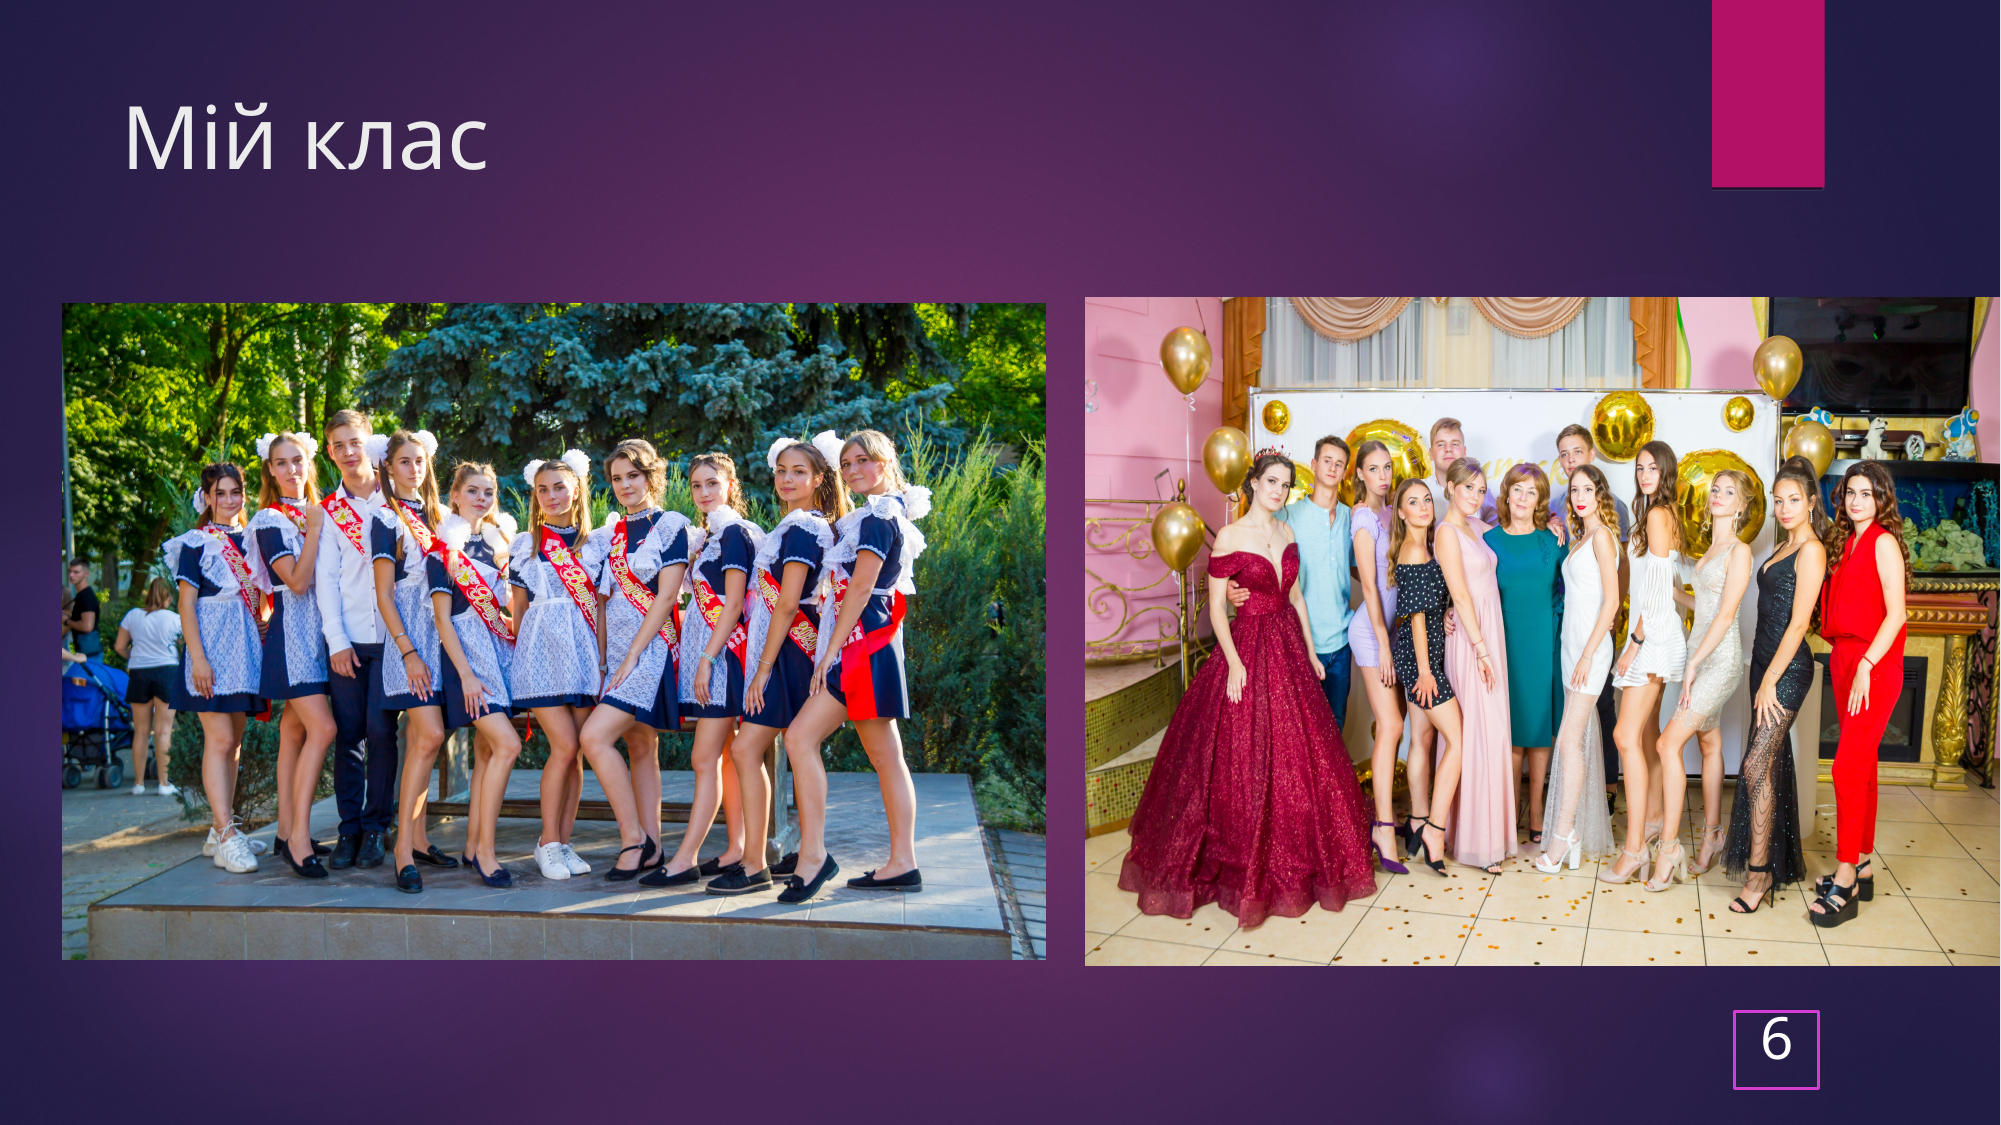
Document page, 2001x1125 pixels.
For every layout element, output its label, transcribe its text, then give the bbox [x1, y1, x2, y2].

picture [0, 0, 2001, 1125]
slide_number [1736, 1013, 1817, 1087]
slide_number [1711, 970, 1843, 1089]
picture [1991, 529, 2001, 545]
title Мій клас [106, 74, 1649, 304]
